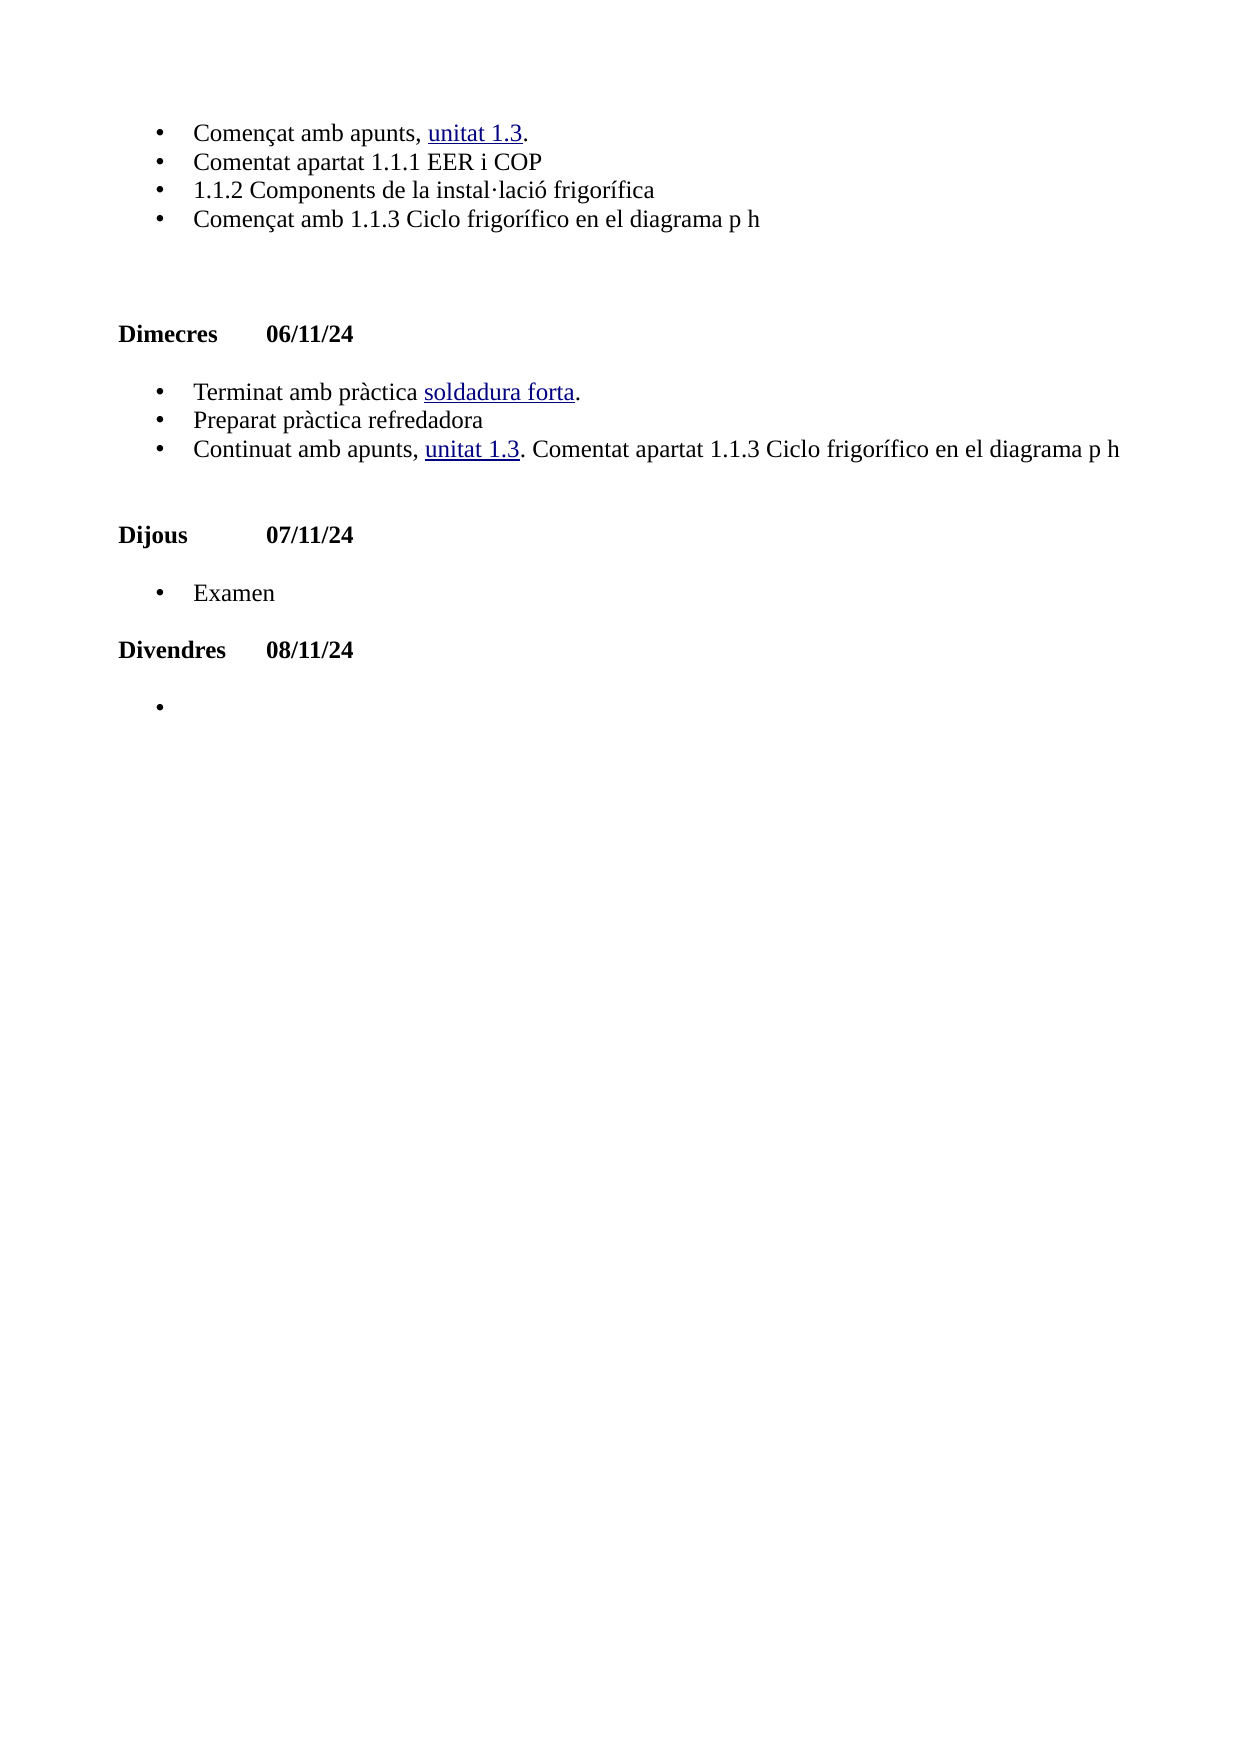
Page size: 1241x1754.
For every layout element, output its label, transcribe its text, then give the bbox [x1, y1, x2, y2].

list Continuat amb apunts, unitat 1.3. Comentat apartat 1.1.3 Ciclo frigorífico en el diagrama p h [156, 434, 1122, 463]
list Comentat apartat 1.1.1 EER i COP [156, 147, 1122, 176]
text Dijous 07/11/24 [118, 521, 1122, 549]
list Examen [156, 578, 1122, 607]
text Divendres 08/11/24 [118, 636, 1122, 664]
list Terminat amb pràctica soldadura forta. [156, 377, 1122, 406]
list 1.1.2 Components de la instal·lació frigorífica [156, 176, 1122, 204]
text Dimecres 06/11/24 [118, 319, 1122, 348]
list Començat amb apunts, unitat 1.3. [156, 118, 1122, 147]
list Començat amb 1.1.3 Ciclo frigorífico en el diagrama p h [156, 204, 1122, 233]
list Preparat pràctica refredadora [156, 406, 1122, 434]
